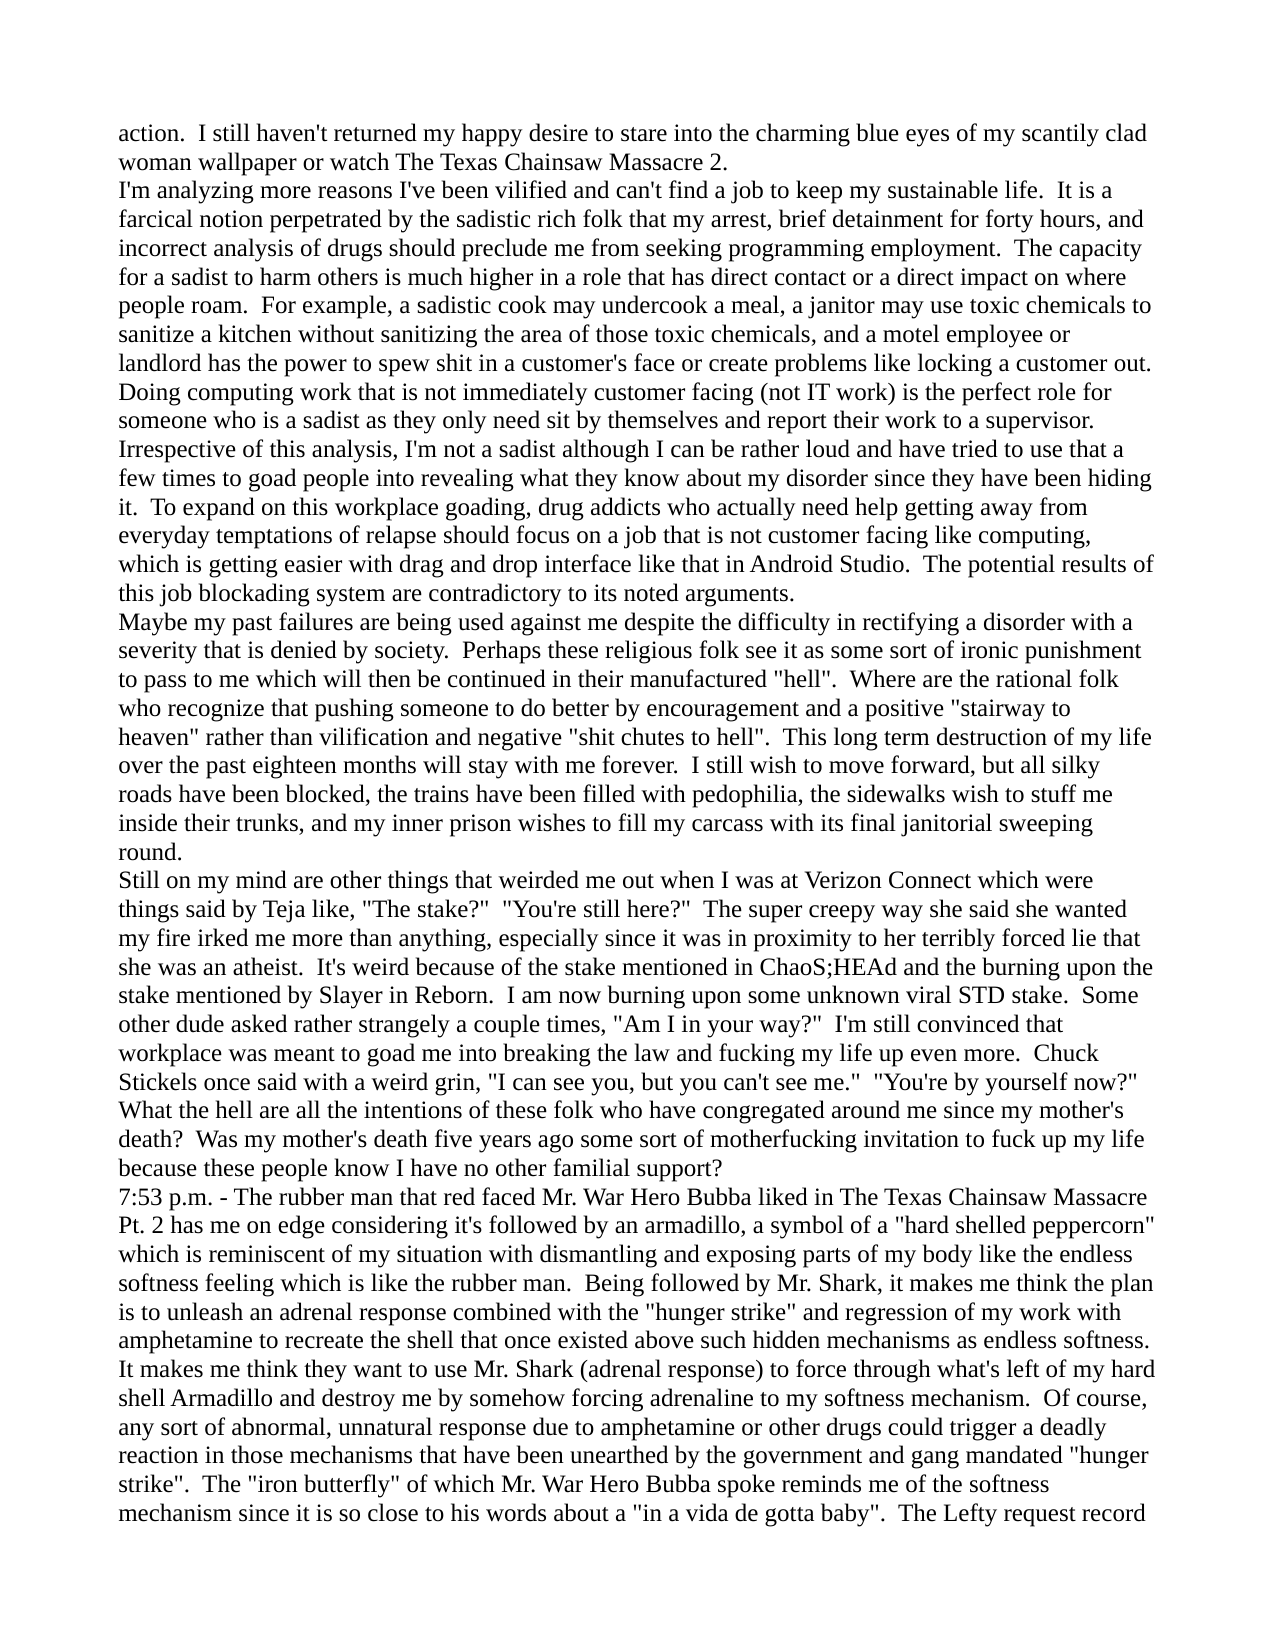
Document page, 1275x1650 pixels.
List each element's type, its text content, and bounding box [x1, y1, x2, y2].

text 7:53 p.m. - The rubber man that red faced Mr. War Hero Bubba liked in The Texas Chainsaw Massacre Pt. 2 has me on edge considering it's followed by an armadillo, a symbol of a "hard shelled peppercorn" which is reminiscent of my situation with dismantling and exposing parts of my body like the endless softness feeling which is like the rubber man. Being followed by Mr. Shark, it makes me think the plan is to unleash an adrenal response combined with the "hunger strike" and regression of my work with amphetamine to recreate the shell that once existed above such hidden mechanisms as endless softness. It makes me think they want to use Mr. Shark (adrenal response) to force through what's left of my hard shell Armadillo and destroy me by somehow forcing adrenaline to my softness mechanism. Of course, any sort of abnormal, unnatural response due to amphetamine or other drugs could trigger a deadly reaction in those mechanisms that have been unearthed by the government and gang mandated "hunger strike". The "iron butterfly" of which Mr. War Hero Bubba spoke reminds me of the softness mechanism since it is so close to his words about a "in a vida de gotta baby". The Lefty request record [118, 1182, 1157, 1527]
text Still on my mind are other things that weirded me out when I was at Verizon Connect which were things said by Teja like, "The stake?" "You're still here?" The super creepy way she said she wanted my fire irked me more than anything, especially since it was in proximity to her terribly forced lie that she was an atheist. It's weird because of the stake mentioned in ChaoS;HEAd and the burning upon the stake mentioned by Slayer in Reborn. I am now burning upon some unknown viral STD stake. Some other dude asked rather strangely a couple times, "Am I in your way?" I'm still convinced that workplace was meant to goad me into breaking the law and fucking my life up even more. Chuck Stickels once said with a weird grin, "I can see you, but you can't see me." "You're by yourself now?" What the hell are all the intentions of these folk who have congregated around me since my mother's death? Was my mother's death five years ago some sort of motherfucking invitation to fuck up my life because these people know I have no other familial support? [118, 866, 1157, 1182]
text I'm analyzing more reasons I've been vilified and can't find a job to keep my sustainable life. It is a farcical notion perpetrated by the sadistic rich folk that my arrest, brief detainment for forty hours, and incorrect analysis of drugs should preclude me from seeking programming employment. The capacity for a sadist to harm others is much higher in a role that has direct contact or a direct impact on where people roam. For example, a sadistic cook may undercook a meal, a janitor may use toxic chemicals to sanitize a kitchen without sanitizing the area of those toxic chemicals, and a motel employee or landlord has the power to spew shit in a customer's face or create problems like locking a customer out. Doing computing work that is not immediately customer facing (not IT work) is the perfect role for someone who is a sadist as they only need sit by themselves and report their work to a supervisor. Irrespective of this analysis, I'm not a sadist although I can be rather loud and have tried to use that a few times to goad people into revealing what they know about my disorder since they have been hiding it. To expand on this workplace goading, drug addicts who actually need help getting away from everyday temptations of relapse should focus on a job that is not customer facing like computing, which is getting easier with drag and drop interface like that in Android Studio. The potential results of this job blockading system are contradictory to its noted arguments. [118, 176, 1157, 607]
text action. I still haven't returned my happy desire to stare into the charming blue eyes of my scantily clad woman wallpaper or watch The Texas Chainsaw Massacre 2. [118, 118, 1157, 176]
text Maybe my past failures are being used against me despite the difficulty in rectifying a disorder with a severity that is denied by society. Perhaps these religious folk see it as some sort of ironic punishment to pass to me which will then be continued in their manufactured "hell". Where are the rational folk who recognize that pushing someone to do better by encouragement and a positive "stairway to heaven" rather than vilification and negative "shit chutes to hell". This long term destruction of my life over the past eighteen months will stay with me forever. I still wish to move forward, but all silky roads have been blocked, the trains have been filled with pedophilia, the sidewalks wish to stuff me inside their trunks, and my inner prison wishes to fill my carcass with its final janitorial sweeping round. [118, 607, 1157, 866]
